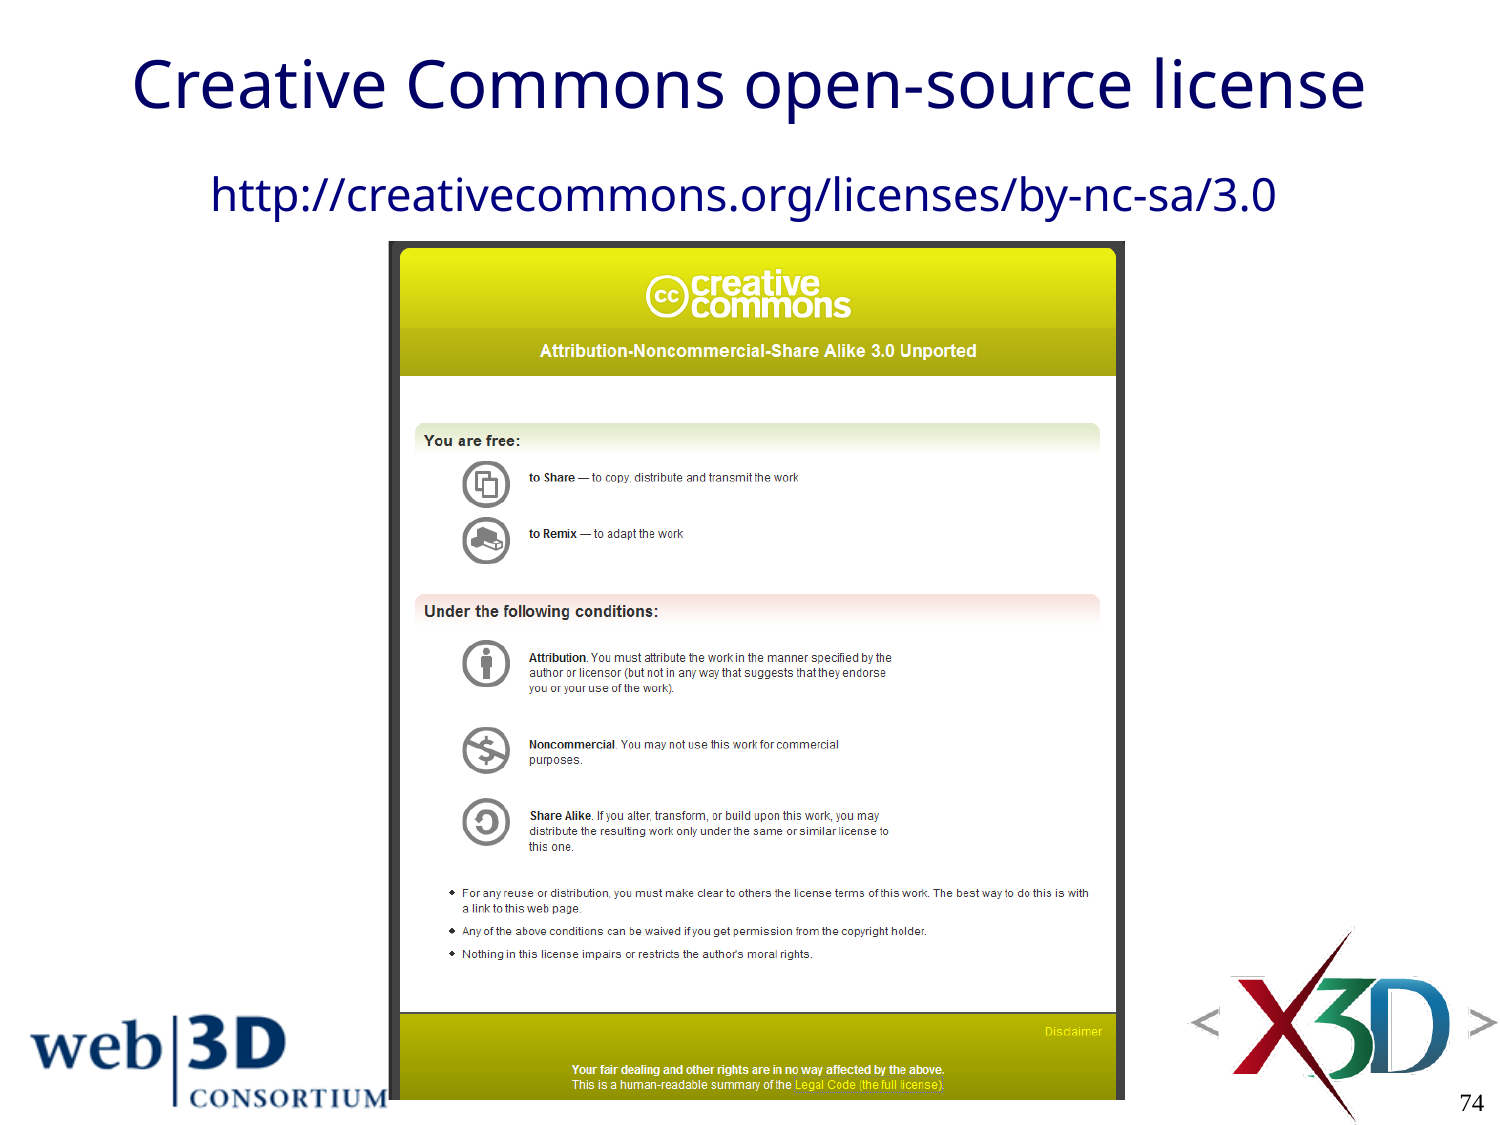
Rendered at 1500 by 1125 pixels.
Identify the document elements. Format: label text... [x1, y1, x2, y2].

picture [1187, 926, 1500, 1125]
title Creative Commons open-source license http://creativecommons.org/licenses/by-nc-sa/3.0 [112, 37, 1388, 226]
picture [12, 241, 1126, 1118]
